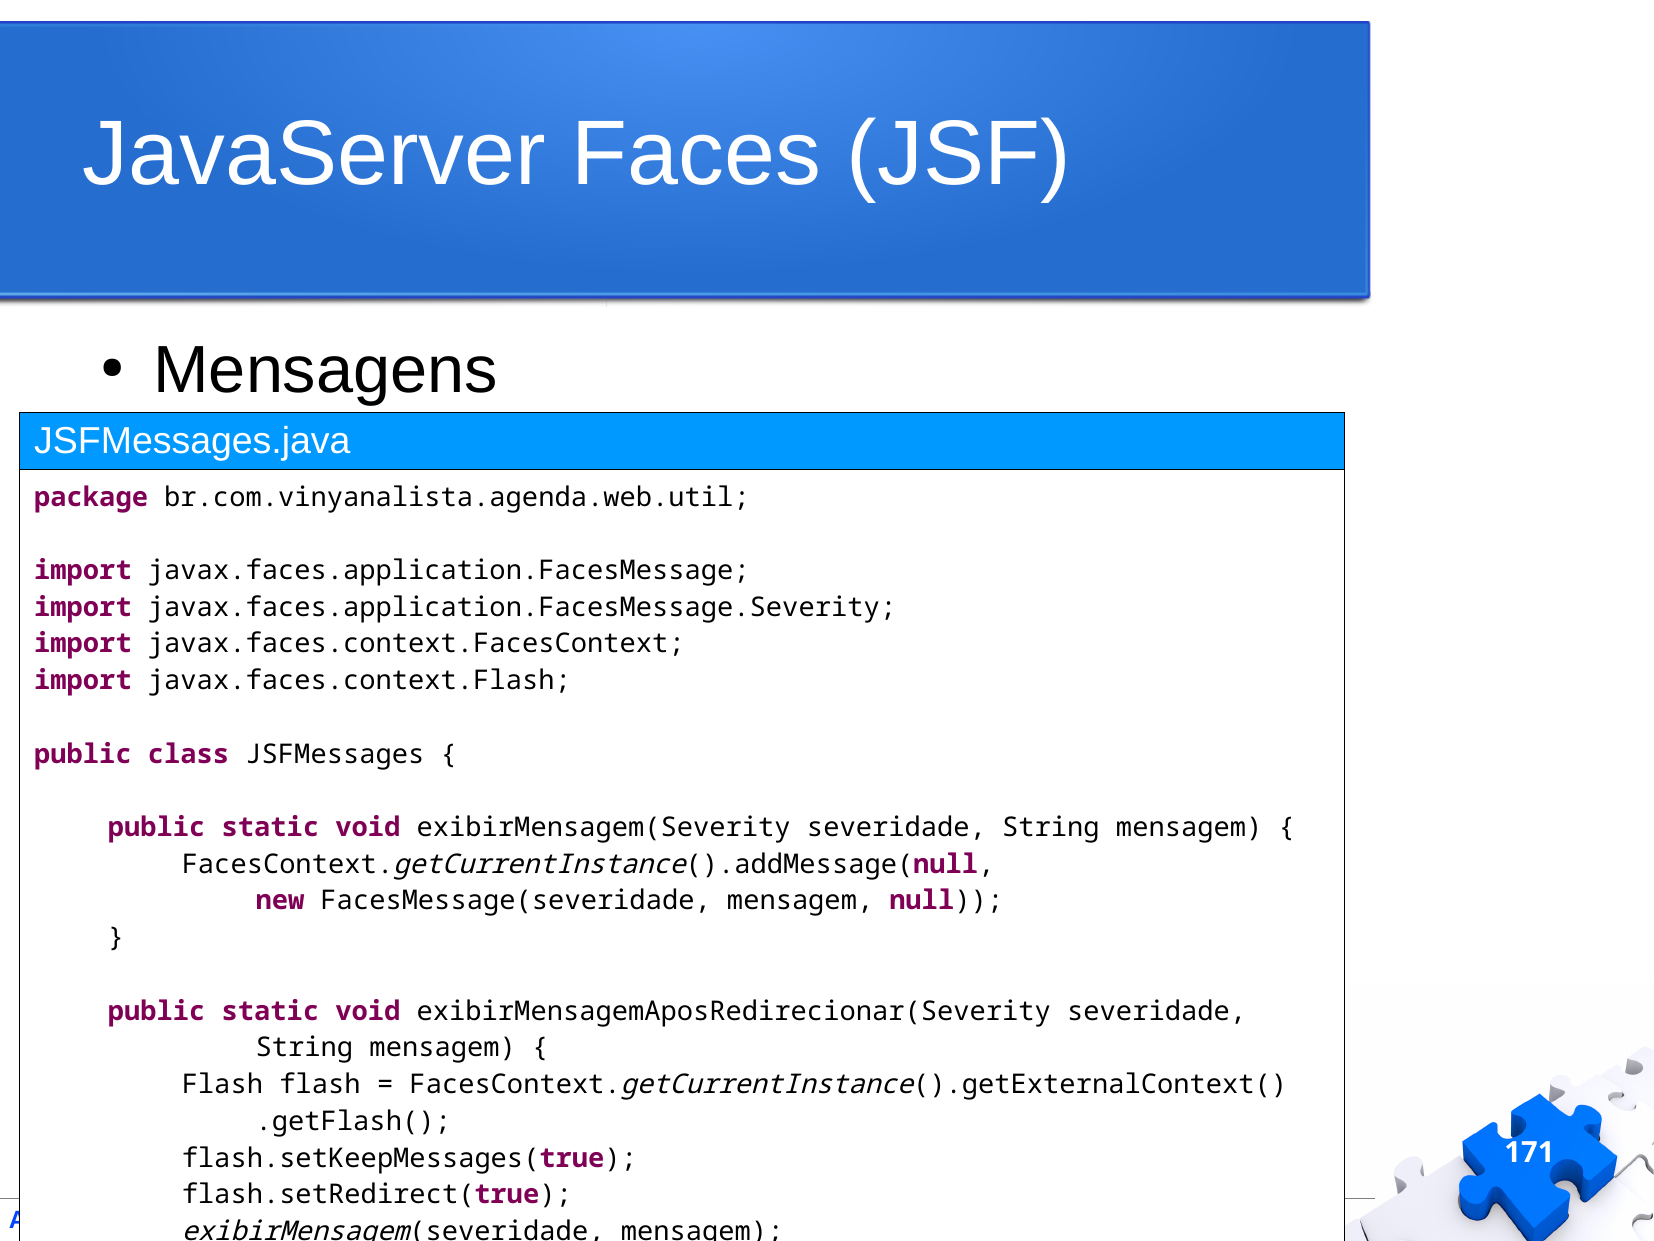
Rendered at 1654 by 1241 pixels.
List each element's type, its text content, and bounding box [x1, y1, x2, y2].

list Mensagens [82, 332, 1356, 1052]
table_cell package br.com.vinyanalista.agenda.web.util; import javax.faces.application.FacesMessage; import javax.faces.application.FacesMessage.Severity; import javax.faces.context.FacesContext; import javax.faces.context.Flash; public class JSFMessages { public static void exibirMensagem(Severity severidade, String mensagem) { FacesContext.getCurrentInstance().addMessage(null, new FacesMessage(severidade, mensagem, null)); } public static void exibirMensagemAposRedirecionar(Severity severidade, String mensagem) { Flash flash = FacesContext.getCurrentInstance().getExternalContext() .getFlash(); flash.setKeepMessages(true); flash.setRedirect(true); exibirMensagem(severidade, mensagem); } } [20, 470, 1344, 1241]
title JavaServer Faces (JSF) [82, 49, 1323, 257]
picture [1345, 983, 1654, 1241]
picture [0, 21, 1375, 307]
table_header JSFMessages.java [20, 413, 1344, 469]
